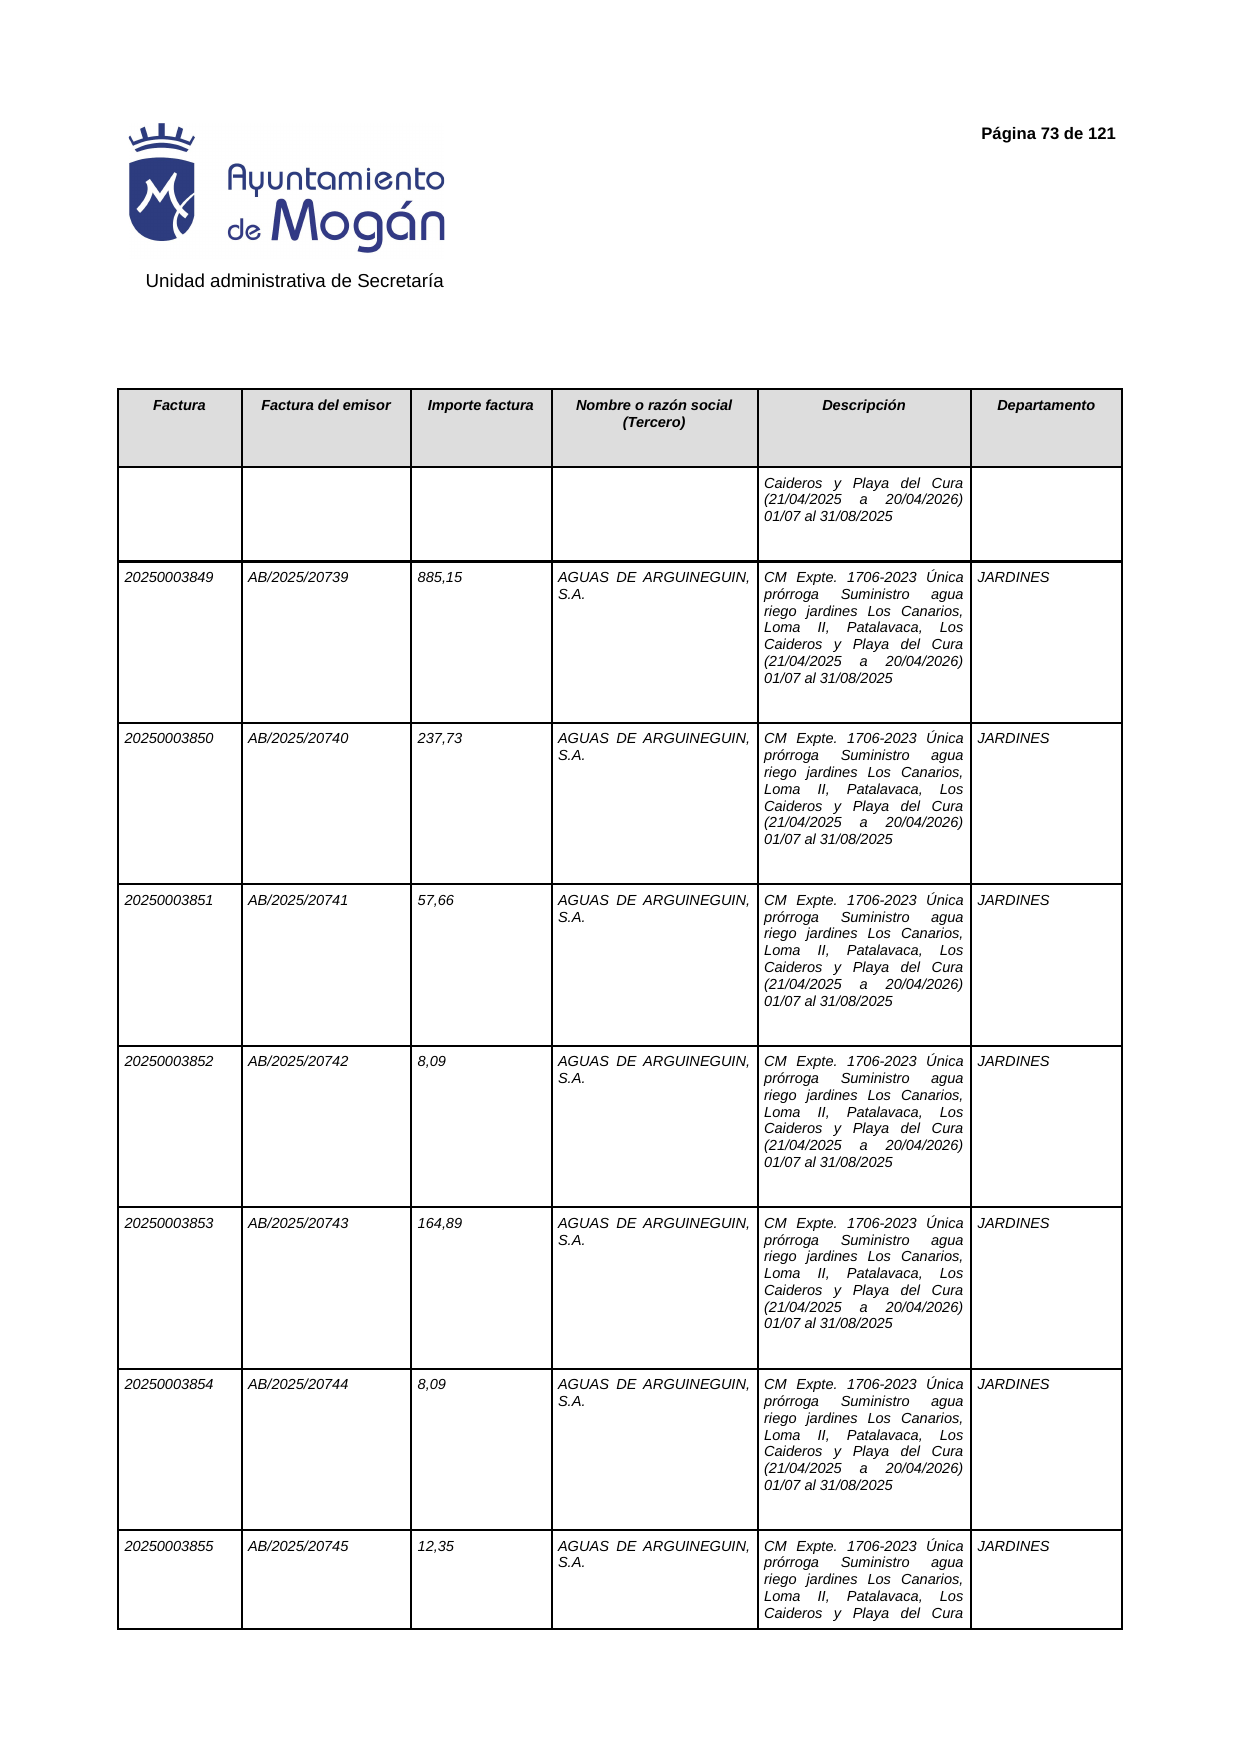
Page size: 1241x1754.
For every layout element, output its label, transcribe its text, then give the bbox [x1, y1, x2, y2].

table_cell 164,89 [412, 1208, 551, 1368]
table_header Importe factura [412, 390, 551, 466]
table_cell CM Expte. 1706-2023 Única prórroga Suministro agua riego jardines Los Canarios, Loma II, Patalavaca, Los Caideros y Playa del Cura (21/04/2025 a 20/04/2026) 01/07 al 31/08/2025 [759, 1370, 970, 1529]
table_header Nombre o razón social (Tercero) [553, 390, 757, 466]
table_cell 8,09 [412, 1370, 551, 1529]
table_cell 237,73 [412, 724, 551, 883]
table_cell 20250003853 [119, 1208, 241, 1368]
table_cell 885,15 [412, 563, 551, 722]
table_cell 20250003854 [119, 1370, 241, 1529]
table_cell CM Expte. 1706-2023 Única prórroga Suministro agua riego jardines Los Canarios, Loma II, Patalavaca, Los Caideros y Playa del Cura (21/04/2025 a 20/04/2026) 01/07 al 31/08/2025 [759, 1047, 970, 1206]
table_cell AGUAS DE ARGUINEGUIN, S.A. [553, 1208, 757, 1368]
table_cell JARDINES [972, 1047, 1121, 1206]
table_cell JARDINES [972, 724, 1121, 883]
table_cell [119, 468, 241, 560]
table_cell CM Expte. 1706-2023 Única prórroga Suministro agua riego jardines Los Canarios, Loma II, Patalavaca, Los Caideros y Playa del Cura (21/04/2025 a 20/04/2026) 01/07 al 31/08/2025 [759, 1208, 970, 1368]
table_cell [553, 468, 757, 560]
table_cell JARDINES [972, 1531, 1121, 1627]
table_cell JARDINES [972, 1370, 1121, 1529]
table_cell JARDINES [972, 885, 1121, 1045]
table_cell 12,35 [412, 1531, 551, 1627]
table_cell 20250003851 [119, 885, 241, 1045]
table_cell 8,09 [412, 1047, 551, 1206]
table_cell 20250003852 [119, 1047, 241, 1206]
table_cell AGUAS DE ARGUINEGUIN, S.A. [553, 563, 757, 722]
table_cell AB/2025/20741 [243, 885, 410, 1045]
table_cell 20250003850 [119, 724, 241, 883]
table_cell AGUAS DE ARGUINEGUIN, S.A. [553, 1047, 757, 1206]
table_cell CM Expte. 1706-2023 Única prórroga Suministro agua riego jardines Los Canarios, Loma II, Patalavaca, Los Caideros y Playa del Cura (21/04/2025 a 20/04/2026) 01/07 al 31/08/2025 [759, 885, 970, 1045]
table_cell AB/2025/20739 [243, 563, 410, 722]
table_cell CM Expte. 1706-2023 Única prórroga Suministro agua riego jardines Los Canarios, Loma II, Patalavaca, Los Caideros y Playa del Cura (21/04/2025 a 20/04/2026) 01/07 al 31/08/2025 [759, 563, 970, 722]
table_cell CM Expte. 1706-2023 Única prórroga Suministro agua riego jardines Los Canarios, Loma II, Patalavaca, Los Caideros y Playa del Cura (21/04/2025 a 20/04/2026) 01/07 al 31/08/2025 [759, 724, 970, 883]
table_cell Caideros y Playa del Cura (21/04/2025 a 20/04/2026) 01/07 al 31/08/2025 [759, 468, 970, 560]
table_cell AB/2025/20743 [243, 1208, 410, 1368]
table_cell [412, 468, 551, 560]
table_cell AGUAS DE ARGUINEGUIN, S.A. [553, 1370, 757, 1529]
table_cell AB/2025/20744 [243, 1370, 410, 1529]
table_cell AB/2025/20742 [243, 1047, 410, 1206]
table_cell AB/2025/20745 [243, 1531, 410, 1627]
table_cell 57,66 [412, 885, 551, 1045]
table_cell [243, 468, 410, 560]
table_header Factura del emisor [243, 390, 410, 466]
picture [128, 123, 445, 259]
table_cell 20250003855 [119, 1531, 241, 1627]
table_header Factura [119, 390, 241, 466]
table_cell AGUAS DE ARGUINEGUIN, S.A. [553, 724, 757, 883]
table_cell AB/2025/20740 [243, 724, 410, 883]
table_header Departamento [972, 390, 1121, 466]
table_cell 20250003849 [119, 563, 241, 722]
table_cell [972, 468, 1121, 560]
table_cell CM Expte. 1706-2023 Única prórroga Suministro agua riego jardines Los Canarios, Loma II, Patalavaca, Los Caideros y Playa del Cura [759, 1531, 970, 1627]
table_cell AGUAS DE ARGUINEGUIN, S.A. [553, 1531, 757, 1627]
table_header Descripción [759, 390, 970, 466]
table_cell JARDINES [972, 1208, 1121, 1368]
table_cell AGUAS DE ARGUINEGUIN, S.A. [553, 885, 757, 1045]
table_cell JARDINES [972, 563, 1121, 722]
